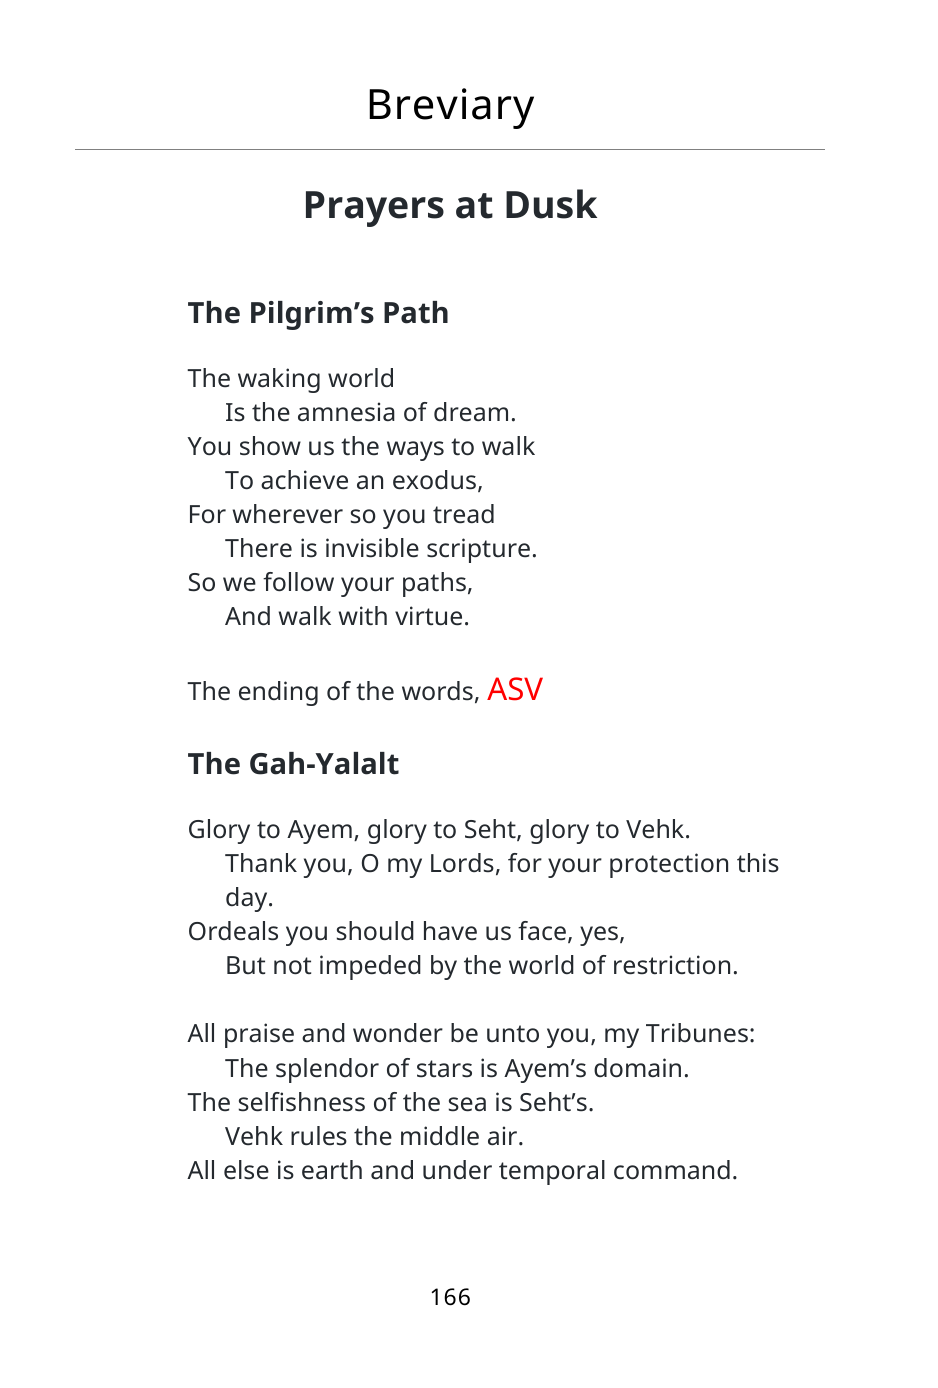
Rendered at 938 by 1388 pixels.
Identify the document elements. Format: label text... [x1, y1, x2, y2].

text The ending of the words, ASV [187, 667, 825, 709]
text And walk with virtue. [225, 599, 825, 633]
text All else is earth and under temporal command. [187, 1152, 825, 1186]
text Vehk rules the middle air. [225, 1118, 825, 1152]
text Is the amnesia of dream. [225, 394, 825, 428]
text Thank you, O my Lords, for your protection this day. [225, 846, 825, 914]
text The selfishness of the sea is Seht’s. [187, 1084, 825, 1118]
text The Pilgrim’s Path [187, 292, 825, 332]
text All praise and wonder be unto you, my Tribunes: [187, 1016, 825, 1050]
text Glory to Ayem, glory to Seht, glory to Vehk. [187, 812, 825, 846]
subtitle Prayers at Dusk [75, 179, 825, 230]
text But not impeded by the world of restriction. [225, 948, 825, 982]
text The Gah-Yalalt [187, 744, 825, 783]
text Ordeals you should have us face, yes, [187, 914, 825, 948]
text The splendor of stars is Ayem’s domain. [225, 1050, 825, 1084]
text To achieve an exodus, [225, 463, 825, 497]
text So we follow your paths, [187, 565, 825, 599]
text There is invisible scripture. [225, 531, 825, 565]
text For wherever so you tread [187, 497, 825, 531]
text The waking world [187, 360, 825, 394]
text You show us the ways to walk [187, 428, 825, 463]
text Breviary [75, 75, 825, 132]
